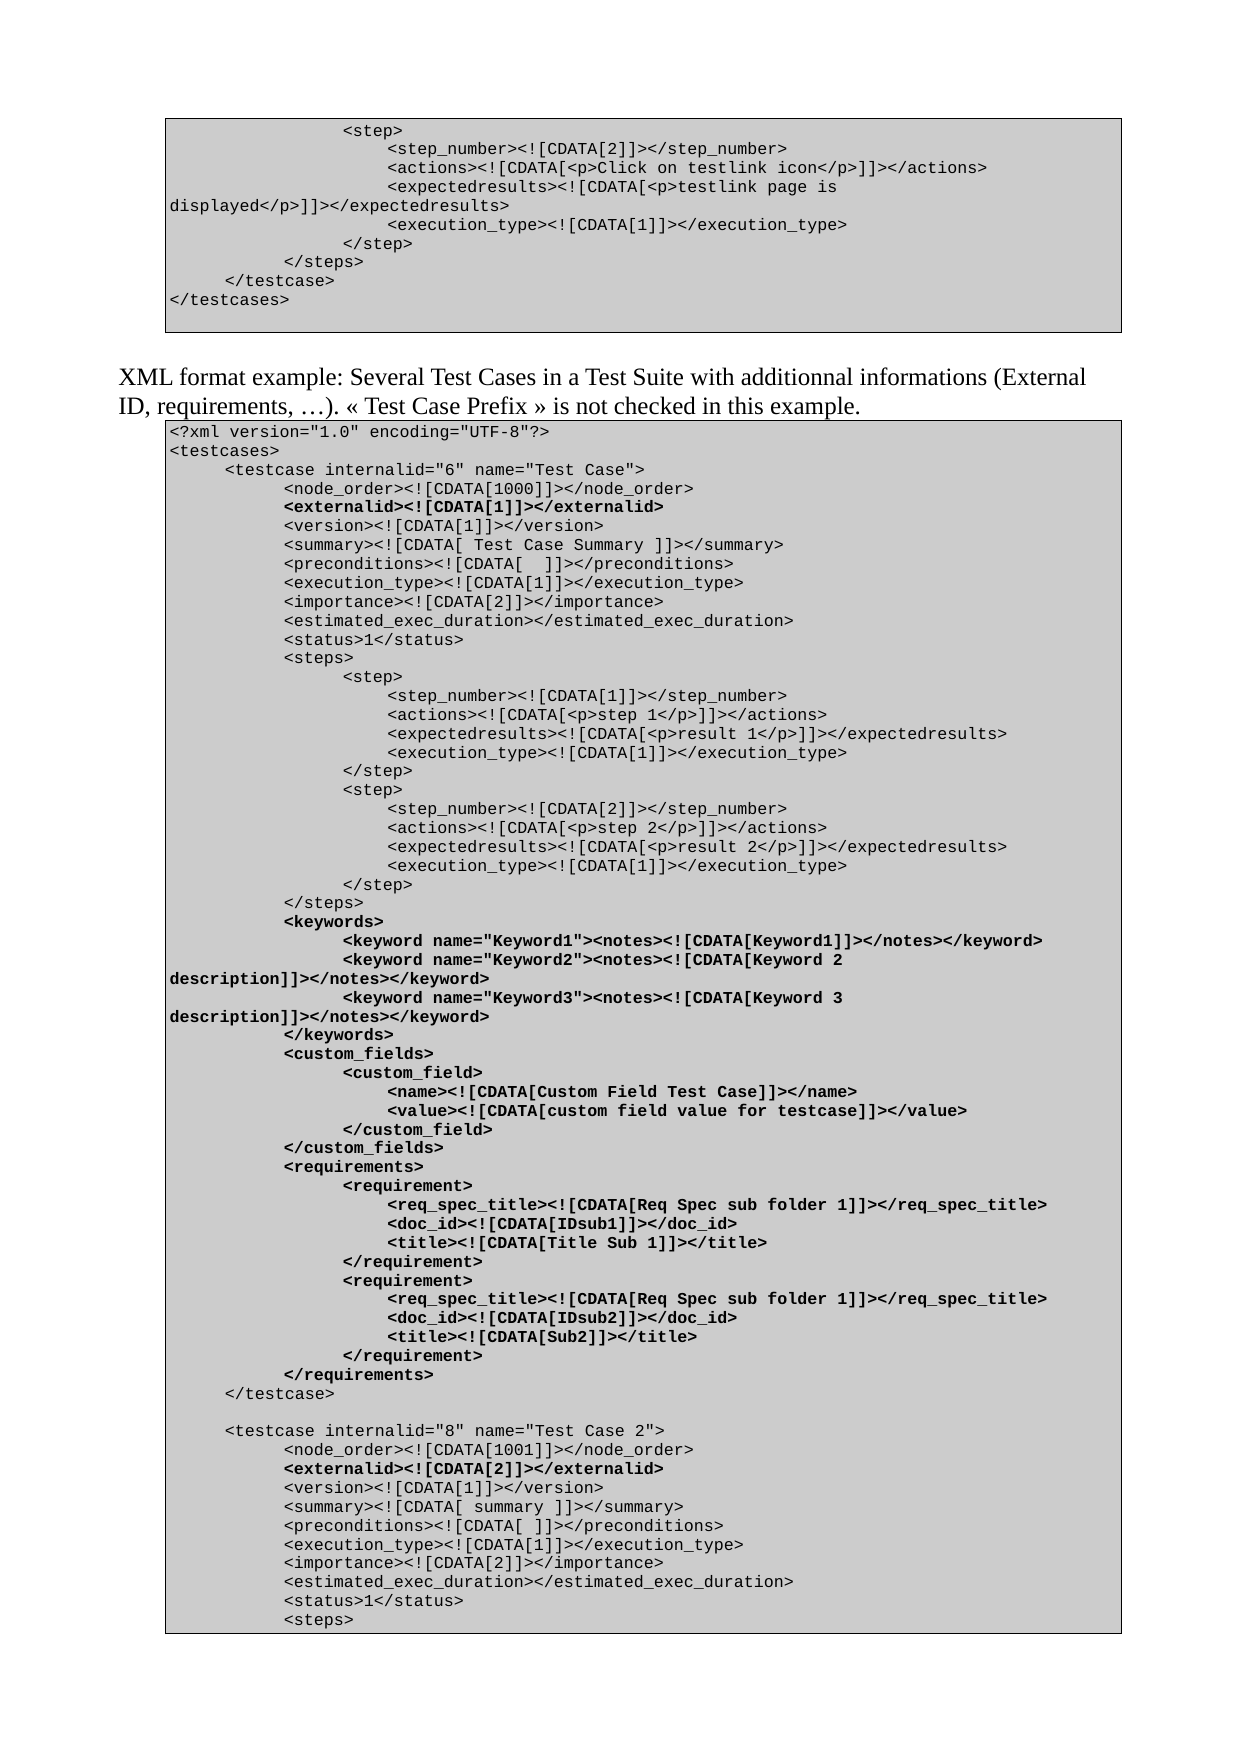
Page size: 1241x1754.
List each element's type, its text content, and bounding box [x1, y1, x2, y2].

text <step> <step_number><![CDATA[2]]></step_number> <actions><![CDATA[<p>Click on testlink icon</p>]]></actions> <expectedresults><![CDATA[<p>testlink page is displayed</p>]]></expectedresults> <execution_type><![CDATA[1]]></execution_type> </step> </steps> </testcase> </testcases> [166, 119, 1121, 332]
text <?xml version="1.0" encoding="UTF-8"?> <testcases> <testcase internalid="6" name="Test Case"> <node_order><![CDATA[1000]]></node_order> <externalid><![CDATA[1]]></externalid> <version><![CDATA[1]]></version> <summary><![CDATA[ Test Case Summary ]]></summary> <preconditions><![CDATA[ ]]></preconditions> <execution_type><![CDATA[1]]></execution_type> <importance><![CDATA[2]]></importance> <estimated_exec_duration></estimated_exec_duration> <status>1</status> <steps> <step> <step_number><![CDATA[1]]></step_number> <actions><![CDATA[<p>step 1</p>]]></actions> <expectedresults><![CDATA[<p>result 1</p>]]></expectedresults> <execution_type><![CDATA[1]]></execution_type> </step> <step> <step_number><![CDATA[2]]></step_number> <actions><![CDATA[<p>step 2</p>]]></actions> <expectedresults><![CDATA[<p>result 2</p>]]></expectedresults> <execution_type><![CDATA[1]]></execution_type> </step> </steps> <keywords> <keyword name="Keyword1"><notes><![CDATA[Keyword1]]></notes></keyword> <keyword name="Keyword2"><notes><![CDATA[Keyword 2 description]]></notes></keyword> <keyword name="Keyword3"><notes><![CDATA[Keyword 3 description]]></notes></keyword> </keywords> <custom_fields> <custom_field> <name><![CDATA[Custom Field Test Case]]></name> <value><![CDATA[custom field value for testcase]]></value> </custom_field> </custom_fields> <requirements> <requirement> <req_spec_title><![CDATA[Req Spec sub folder 1]]></req_spec_title> <doc_id><![CDATA[IDsub1]]></doc_id> <title><![CDATA[Title Sub 1]]></title> </requirement> <requirement> <req_spec_title><![CDATA[Req Spec sub folder 1]]></req_spec_title> <doc_id><![CDATA[IDsub2]]></doc_id> <title><![CDATA[Sub2]]></title> </requirement> </requirements> </testcase> <testcase internalid="8" name="Test Case 2"> <node_order><![CDATA[1001]]></node_order> <externalid><![CDATA[2]]></externalid> <version><![CDATA[1]]></version> <summary><![CDATA[ summary ]]></summary> <preconditions><![CDATA[ ]]></preconditions> <execution_type><![CDATA[1]]></execution_type> <importance><![CDATA[2]]></importance> <estimated_exec_duration></estimated_exec_duration> <status>1</status> <steps> [166, 421, 1121, 1633]
text XML format example: Several Test Cases in a Test Suite with additionnal informations (External ID, requirements, …). « Test Case Prefix » is not checked in this example. [118, 362, 1122, 420]
